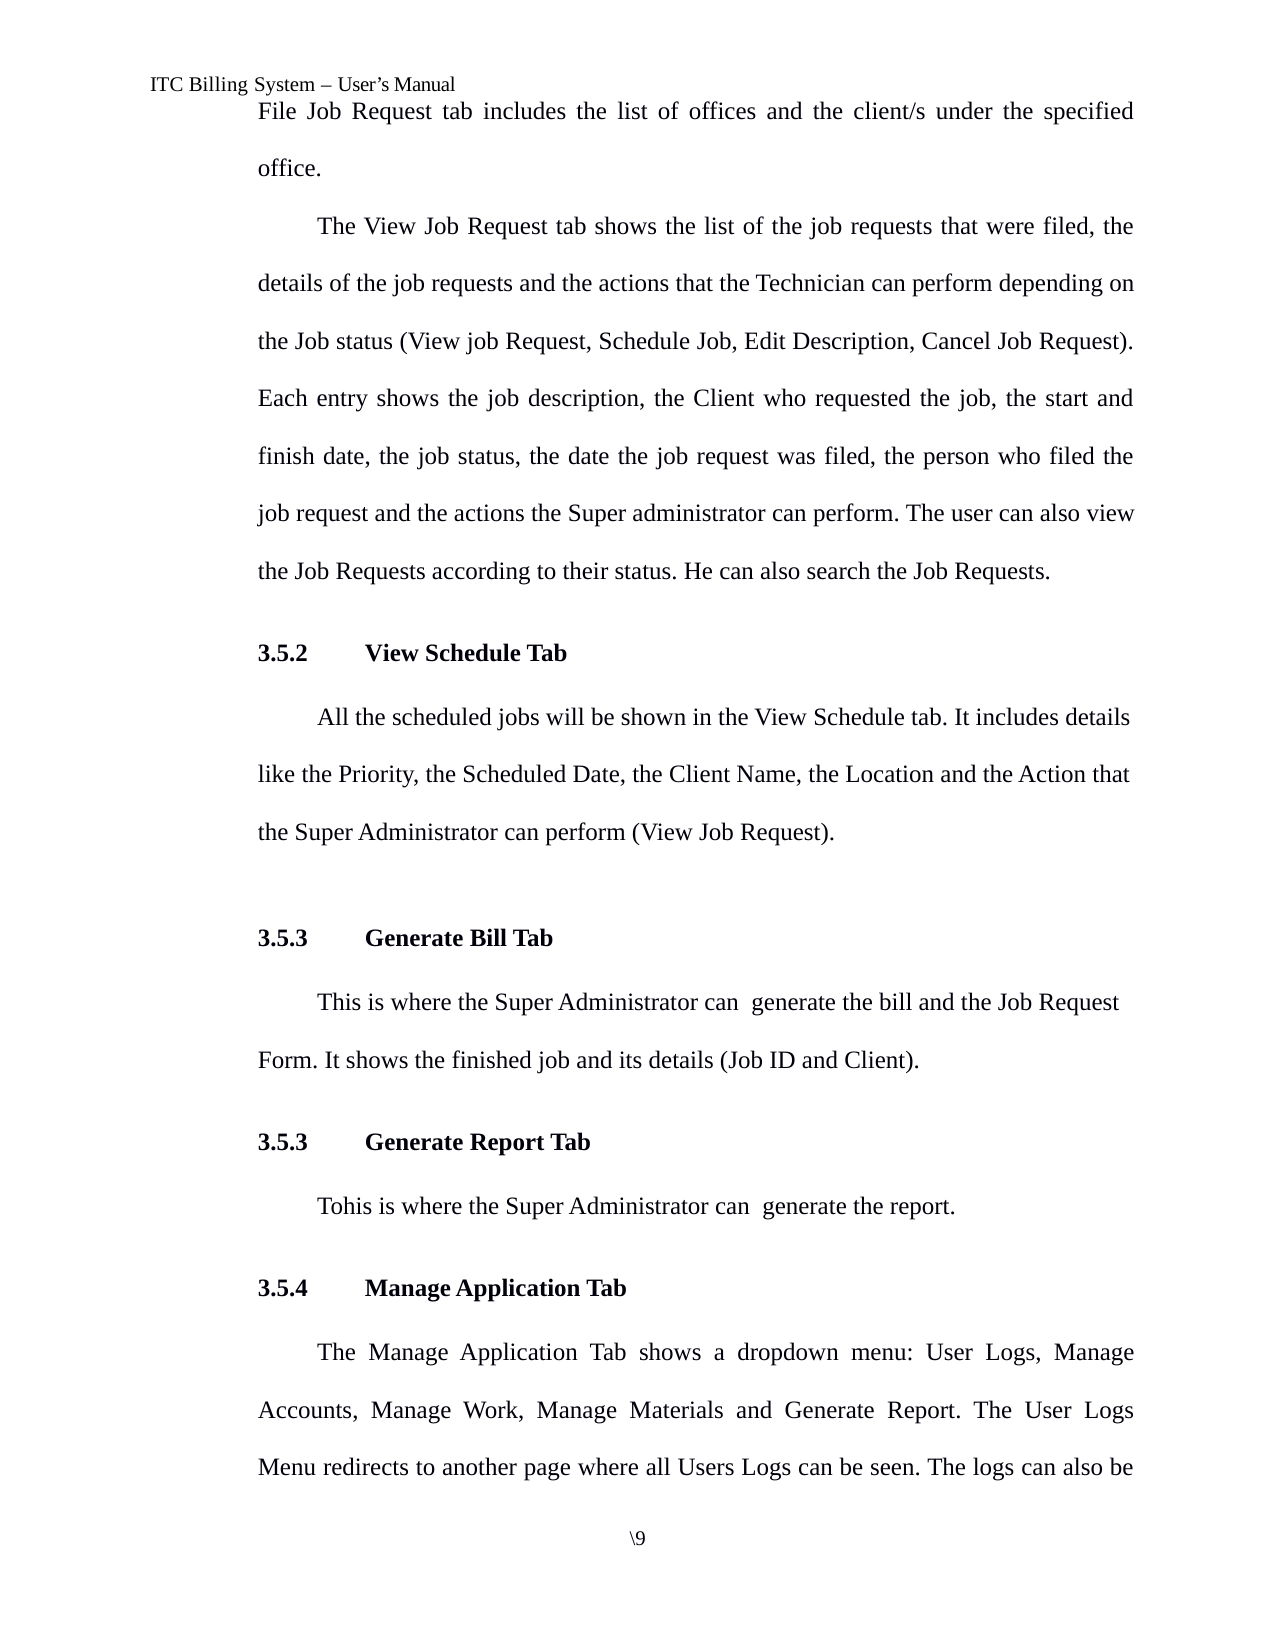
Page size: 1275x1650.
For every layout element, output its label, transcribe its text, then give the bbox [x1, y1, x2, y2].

subtitle 3.5.3 Generate Report Tab [258, 1127, 1135, 1156]
subtitle 3.5.3 Generate Bill Tab [258, 923, 1135, 952]
subtitle 3.5.4 Manage Application Tab [258, 1273, 1135, 1302]
text Tohis is where the Super Administrator can generate the report. [258, 1191, 1135, 1220]
text The Manage Application Tab shows a dropdown menu: User Logs, Manage Accounts, Manage Work, Manage Materials and Generate Report. The User Logs Menu redirects to another page where all Users Logs can be seen. The logs can also be [258, 1337, 1135, 1481]
text All the scheduled jobs will be shown in the View Schedule tab. It includes details like the Priority, the Scheduled Date, the Client Name, the Location and the Action that the Super Administrator can perform (View Job Request). [258, 702, 1135, 846]
subtitle 3.5.2 View Schedule Tab [258, 638, 1135, 667]
text File Job Request tab includes the list of offices and the client/s under the specified office. [258, 96, 1135, 182]
text The View Job Request tab shows the list of the job requests that were filed, the details of the job requests and the actions that the Technician can perform depending on the Job status (View job Request, Schedule Job, Edit Description, Cancel Job Request). Each entry shows the job description, the Client who requested the job, the start and finish date, the job status, the date the job request was filed, the person who filed the job request and the actions the Super administrator can perform. The user can also view the Job Requests according to their status. He can also search the Job Requests. [258, 211, 1135, 584]
text This is where the Super Administrator can generate the bill and the Job Request Form. It shows the finished job and its details (Job ID and Client). [258, 987, 1135, 1073]
